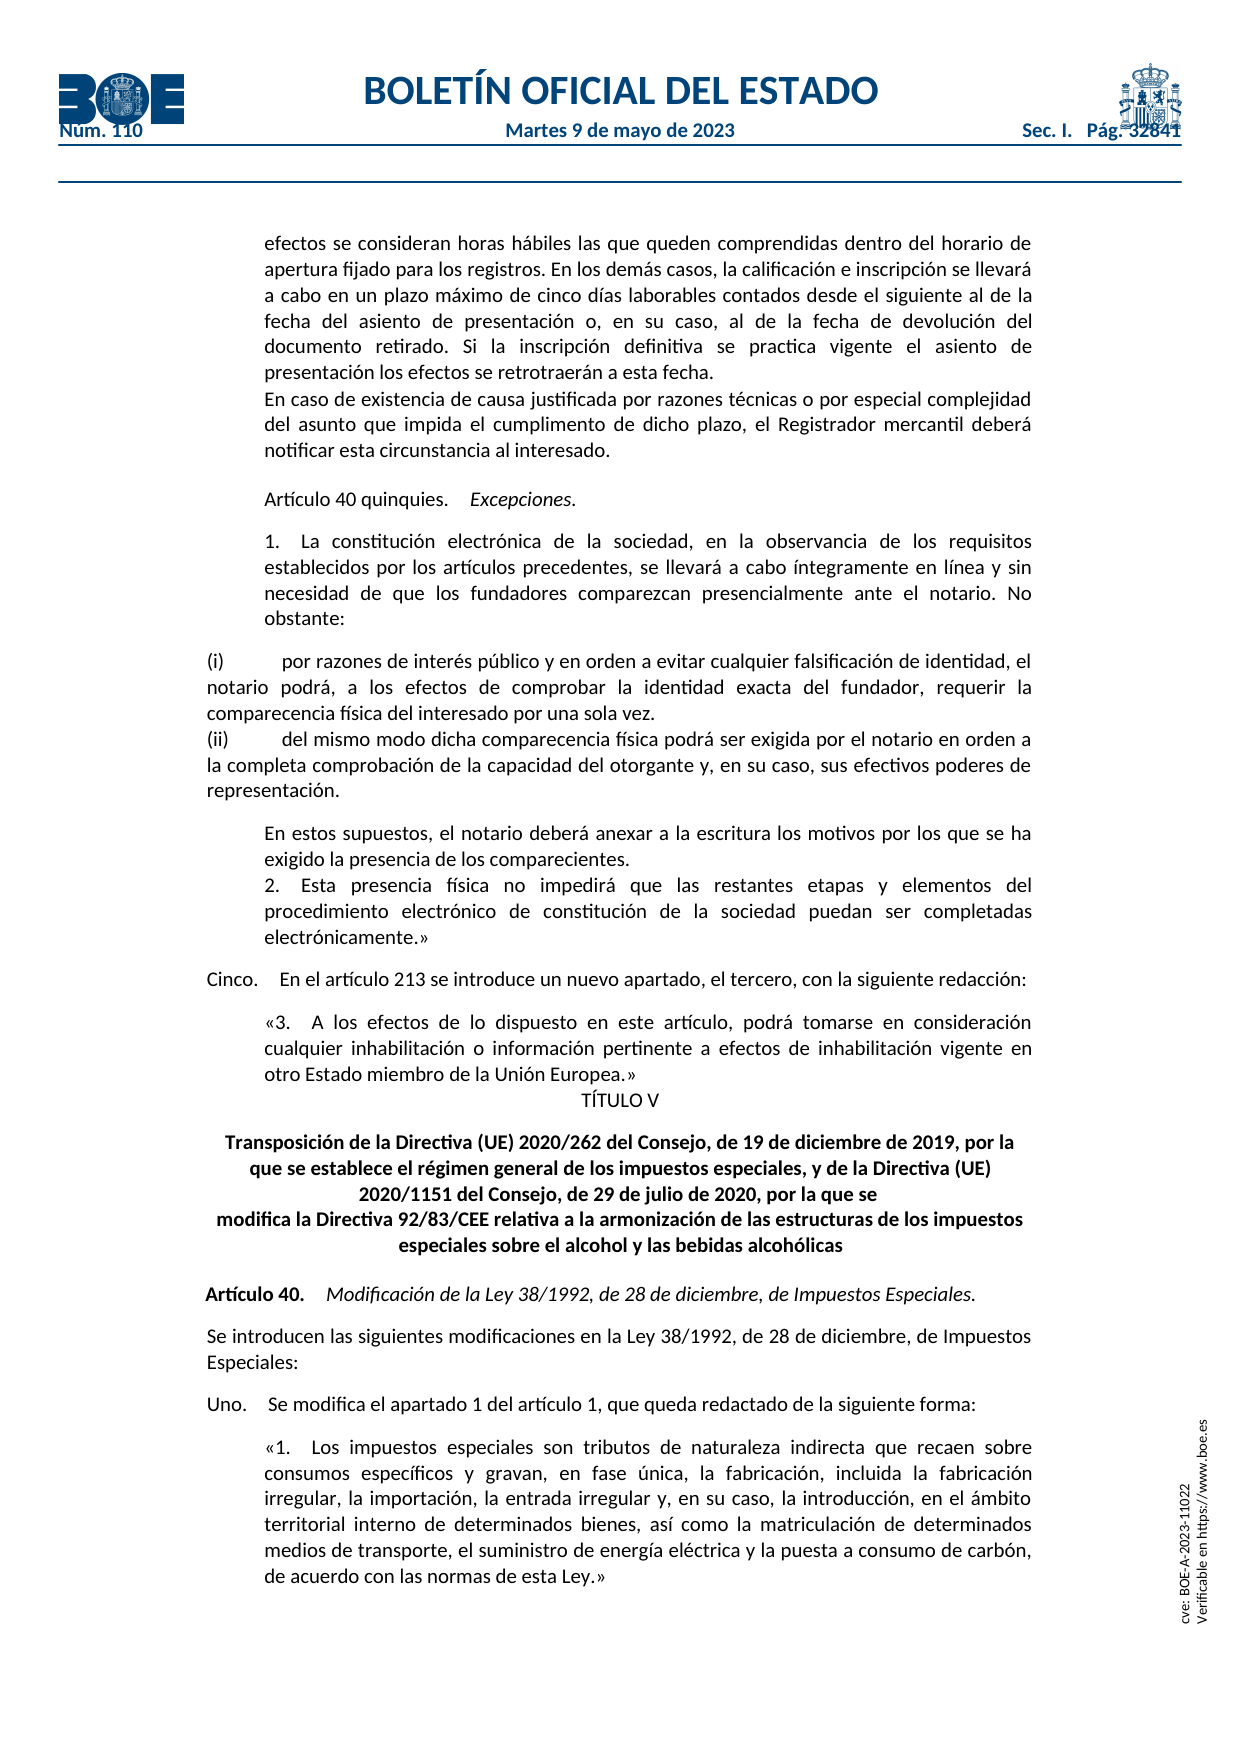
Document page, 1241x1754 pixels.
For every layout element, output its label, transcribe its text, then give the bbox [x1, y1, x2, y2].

list por razones de interés público y en orden a evitar cualquier falsificación de identidad, el notario podrá, a los efectos de comprobar la identidad exacta del fundador, requerir la comparecencia física del interesado por una sola vez. [207, 648, 1034, 725]
text «1. Los impuestos especiales son tributos de naturaleza indirecta que recaen sobre consumos específicos y gravan, en fase única, la fabricación, incluida la fabricación irregular, la importación, la entrada irregular y, en su caso, la introducción, en el ámbito territorial interno de determinados bienes, así como la matriculación de determinados medios de transporte, el suministro de energía eléctrica y la puesta a consumo de carbón, de acuerdo con las normas de esta Ley.» [264, 1434, 1034, 1588]
text modifica la Directiva 92/83/CEE relativa a la armonización de las estructuras de los impuestos especiales sobre el alcohol y las bebidas alcohólicas [209, 1207, 1031, 1258]
text Uno. Se modifica el apartado 1 del artículo 1, que queda redactado de la siguiente forma: [207, 1391, 1034, 1417]
text Transposición de la Directiva (UE) 2020/262 del Consejo, de 19 de diciembre de 2019, por la que se establece el régimen general de los impuestos especiales, y de la Directiva (UE) 2020/1151 del Consejo, de 29 de julio de 2020, por la que se [220, 1129, 1020, 1206]
text efectos se consideran horas hábiles las que queden comprendidas dentro del horario de apertura fijado para los registros. En los demás casos, la calificación e inscripción se llevará a cabo en un plazo máximo de cinco días laborables contados desde el siguiente al de la fecha del asiento de presentación o, en su caso, al de la fecha de devolución del documento retirado. Si la inscripción definitiva se practica vigente el asiento de presentación los efectos se retrotraerán a esta fecha. [264, 230, 1034, 385]
text Cinco. En el artículo 213 se introduce un nuevo apartado, el tercero, con la siguiente redacción: [207, 967, 1034, 992]
text 1. La constitución electrónica de la sociedad, en la observancia de los requisitos establecidos por los artículos precedentes, se llevará a cabo íntegramente en línea y sin necesidad de que los fundadores comparezcan presencialmente ante el notario. No obstante: [264, 528, 1034, 631]
text «3. A los efectos de lo dispuesto en este artículo, podrá tomarse en consideración cualquier inhabilitación o información pertinente a efectos de inhabilitación vigente en otro Estado miembro de la Unión Europea.» [264, 1009, 1034, 1086]
text 2. Esta presencia física no impedirá que las restantes etapas y elementos del procedimiento electrónico de constitución de la sociedad puedan ser completadas electrónicamente.» [264, 872, 1034, 949]
text TÍTULO V [233, 1087, 1007, 1112]
list del mismo modo dicha comparecencia física podrá ser exigida por el notario en orden a la completa comprobación de la capacidad del otorgante y, en su caso, sus efectivos poderes de representación. [207, 726, 1034, 803]
text Se introducen las siguientes modificaciones en la Ley 38/1992, de 28 de diciembre, de Impuestos Especiales: [207, 1323, 1034, 1374]
text Artículo 40. Modificación de la Ley 38/1992, de 28 de diciembre, de Impuestos Especiales. [205, 1281, 1034, 1306]
text En estos supuestos, el notario deberá anexar a la escritura los motivos por los que se ha exigido la presencia de los comparecientes. [264, 820, 1034, 871]
text Artículo 40 quinquies. Excepciones. [264, 486, 1034, 511]
text En caso de existencia de causa justificada por razones técnicas o por especial complejidad del asunto que impida el cumplimento de dicho plazo, el Registrador mercantil deberá notificar esta circunstancia al interesado. [264, 386, 1034, 463]
